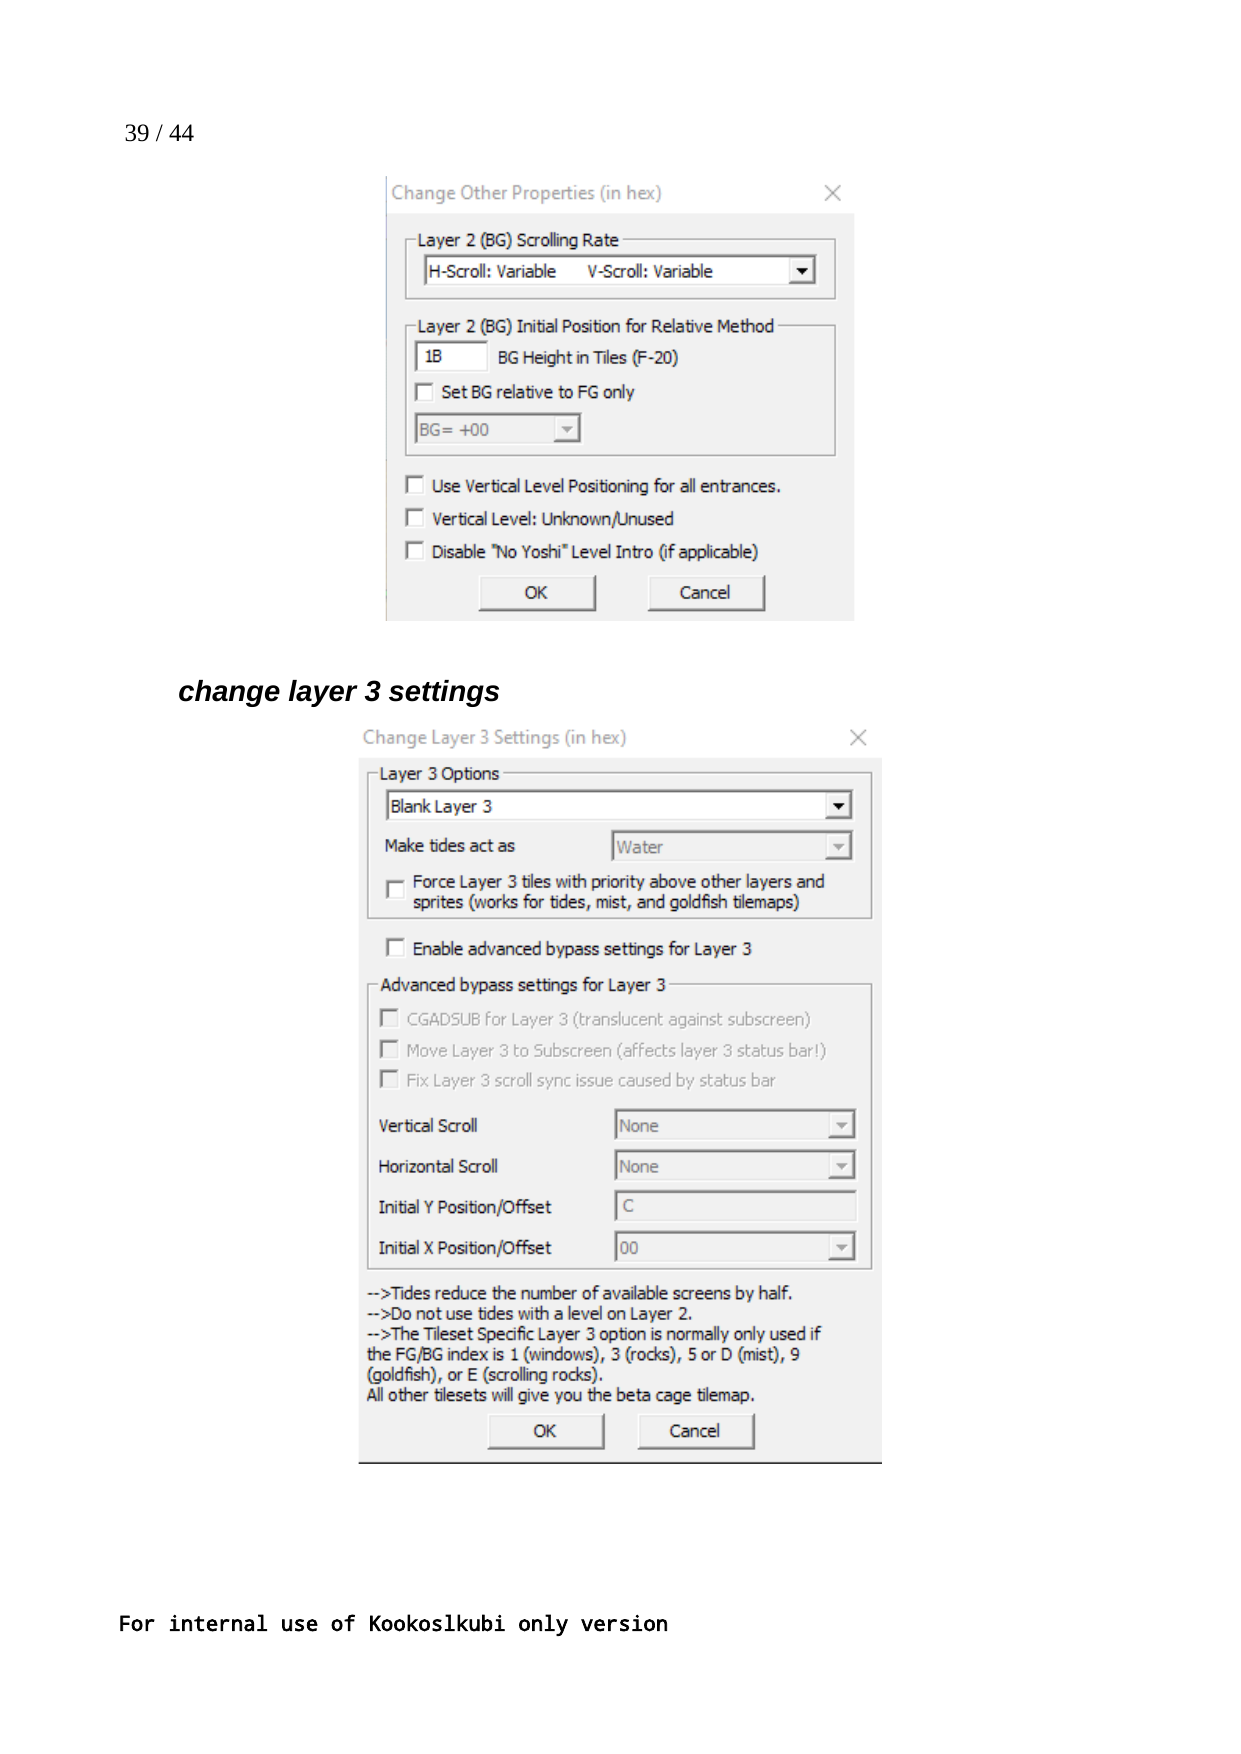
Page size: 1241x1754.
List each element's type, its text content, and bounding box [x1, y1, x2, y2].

subtitle change layer 3 settings [118, 674, 1122, 707]
picture [385, 176, 855, 621]
picture [358, 720, 882, 1464]
